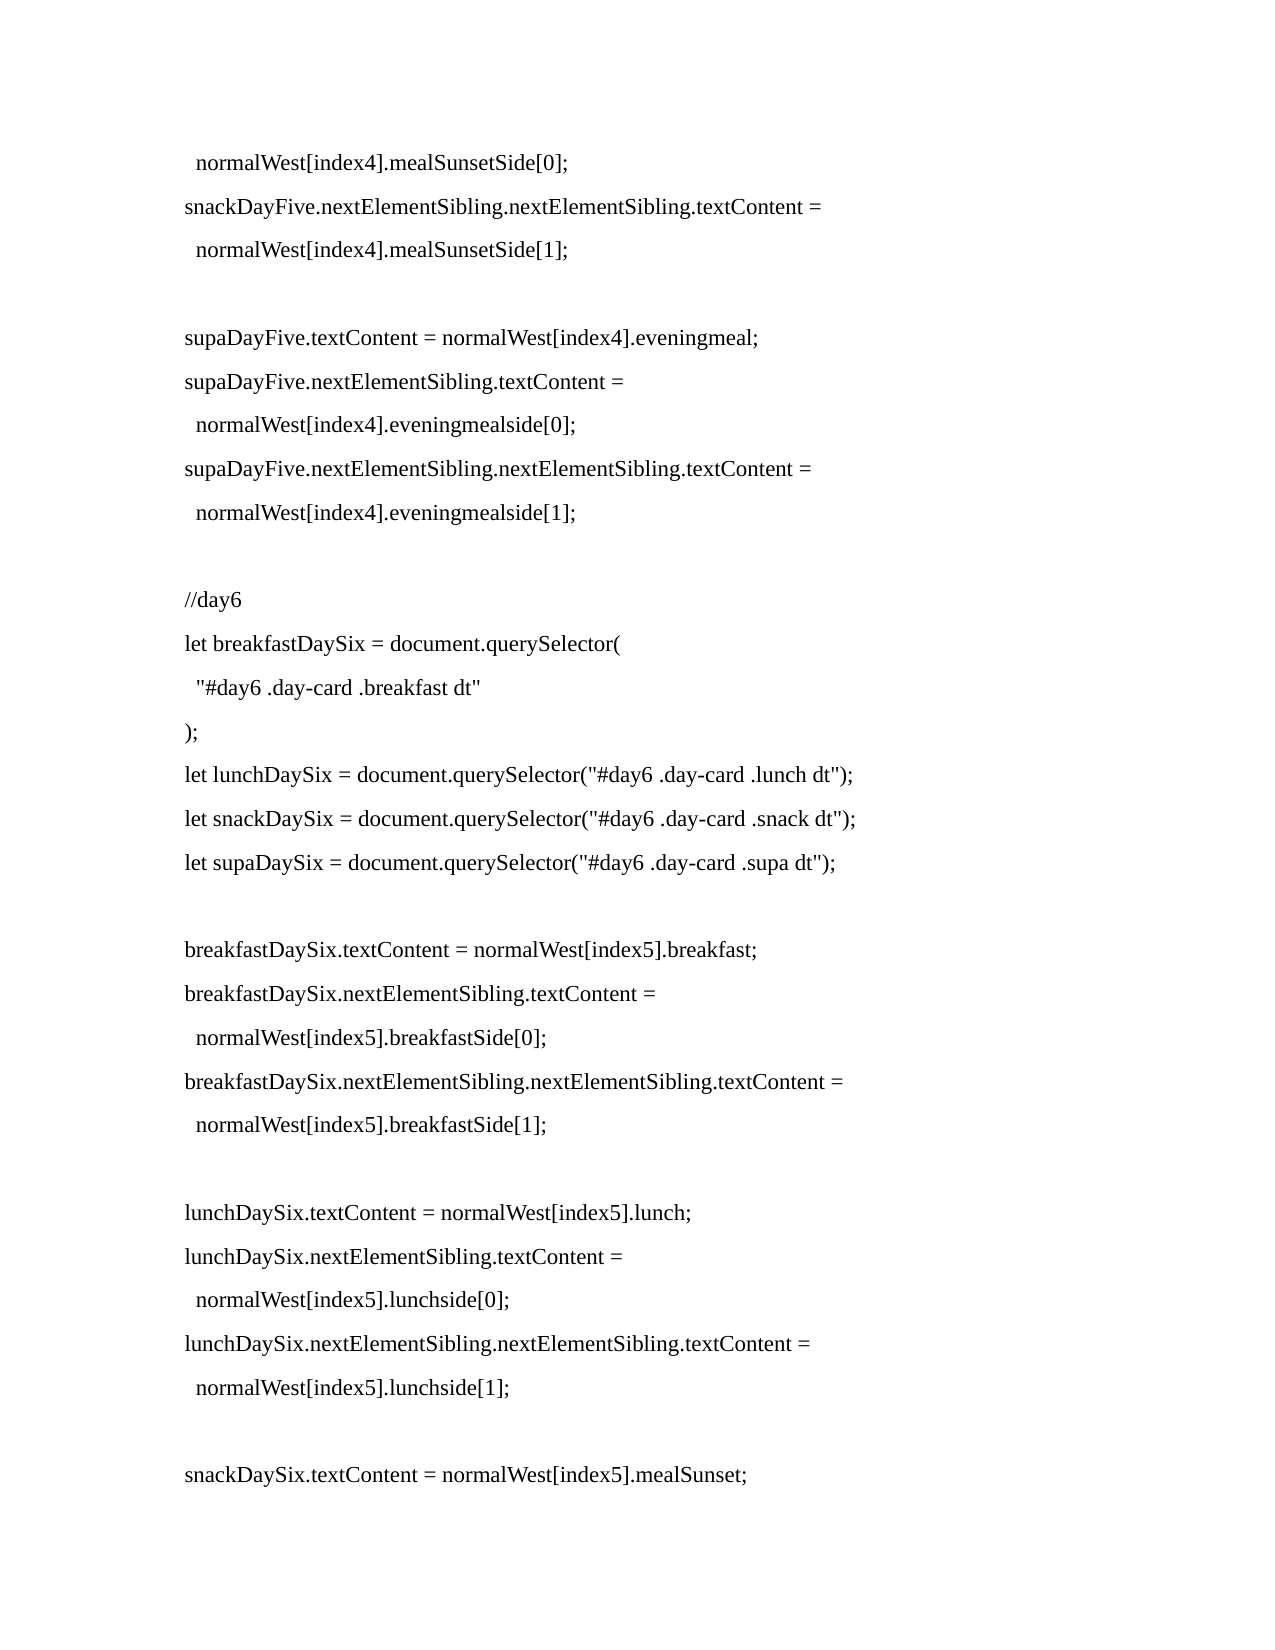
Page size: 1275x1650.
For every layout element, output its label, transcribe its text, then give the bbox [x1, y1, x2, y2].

text normalWest[index4].eveningmealside[0]; [150, 412, 1125, 438]
text normalWest[index5].lunchside[0]; [150, 1287, 1125, 1313]
text ); [150, 719, 1125, 744]
text breakfastDaySix.nextElementSibling.textContent = [150, 981, 1125, 1007]
text normalWest[index4].eveningmealside[1]; [150, 500, 1125, 525]
text lunchDaySix.nextElementSibling.textContent = [150, 1244, 1125, 1269]
text lunchDaySix.nextElementSibling.nextElementSibling.textContent = [150, 1331, 1125, 1357]
text supaDayFive.textContent = normalWest[index4].eveningmeal; [150, 325, 1125, 350]
text breakfastDaySix.textContent = normalWest[index5].breakfast; [150, 937, 1125, 963]
text normalWest[index4].mealSunsetSide[0]; [150, 150, 1125, 175]
text lunchDaySix.textContent = normalWest[index5].lunch; [150, 1200, 1125, 1225]
text normalWest[index4].mealSunsetSide[1]; [150, 237, 1125, 263]
text supaDayFive.nextElementSibling.textContent = [150, 369, 1125, 394]
text snackDayFive.nextElementSibling.nextElementSibling.textContent = [150, 194, 1125, 219]
text snackDaySix.textContent = normalWest[index5].mealSunset; [150, 1462, 1125, 1488]
text let supaDaySix = document.querySelector("#day6 .day-card .supa dt"); [150, 850, 1125, 875]
text //day6 [150, 587, 1125, 613]
text let snackDaySix = document.querySelector("#day6 .day-card .snack dt"); [150, 806, 1125, 832]
text normalWest[index5].breakfastSide[1]; [150, 1112, 1125, 1138]
text normalWest[index5].lunchside[1]; [150, 1375, 1125, 1400]
text breakfastDaySix.nextElementSibling.nextElementSibling.textContent = [150, 1069, 1125, 1094]
text let breakfastDaySix = document.querySelector( [150, 631, 1125, 657]
text supaDayFive.nextElementSibling.nextElementSibling.textContent = [150, 456, 1125, 482]
text normalWest[index5].breakfastSide[0]; [150, 1025, 1125, 1050]
text "#day6 .day-card .breakfast dt" [150, 675, 1125, 700]
text let lunchDaySix = document.querySelector("#day6 .day-card .lunch dt"); [150, 762, 1125, 788]
